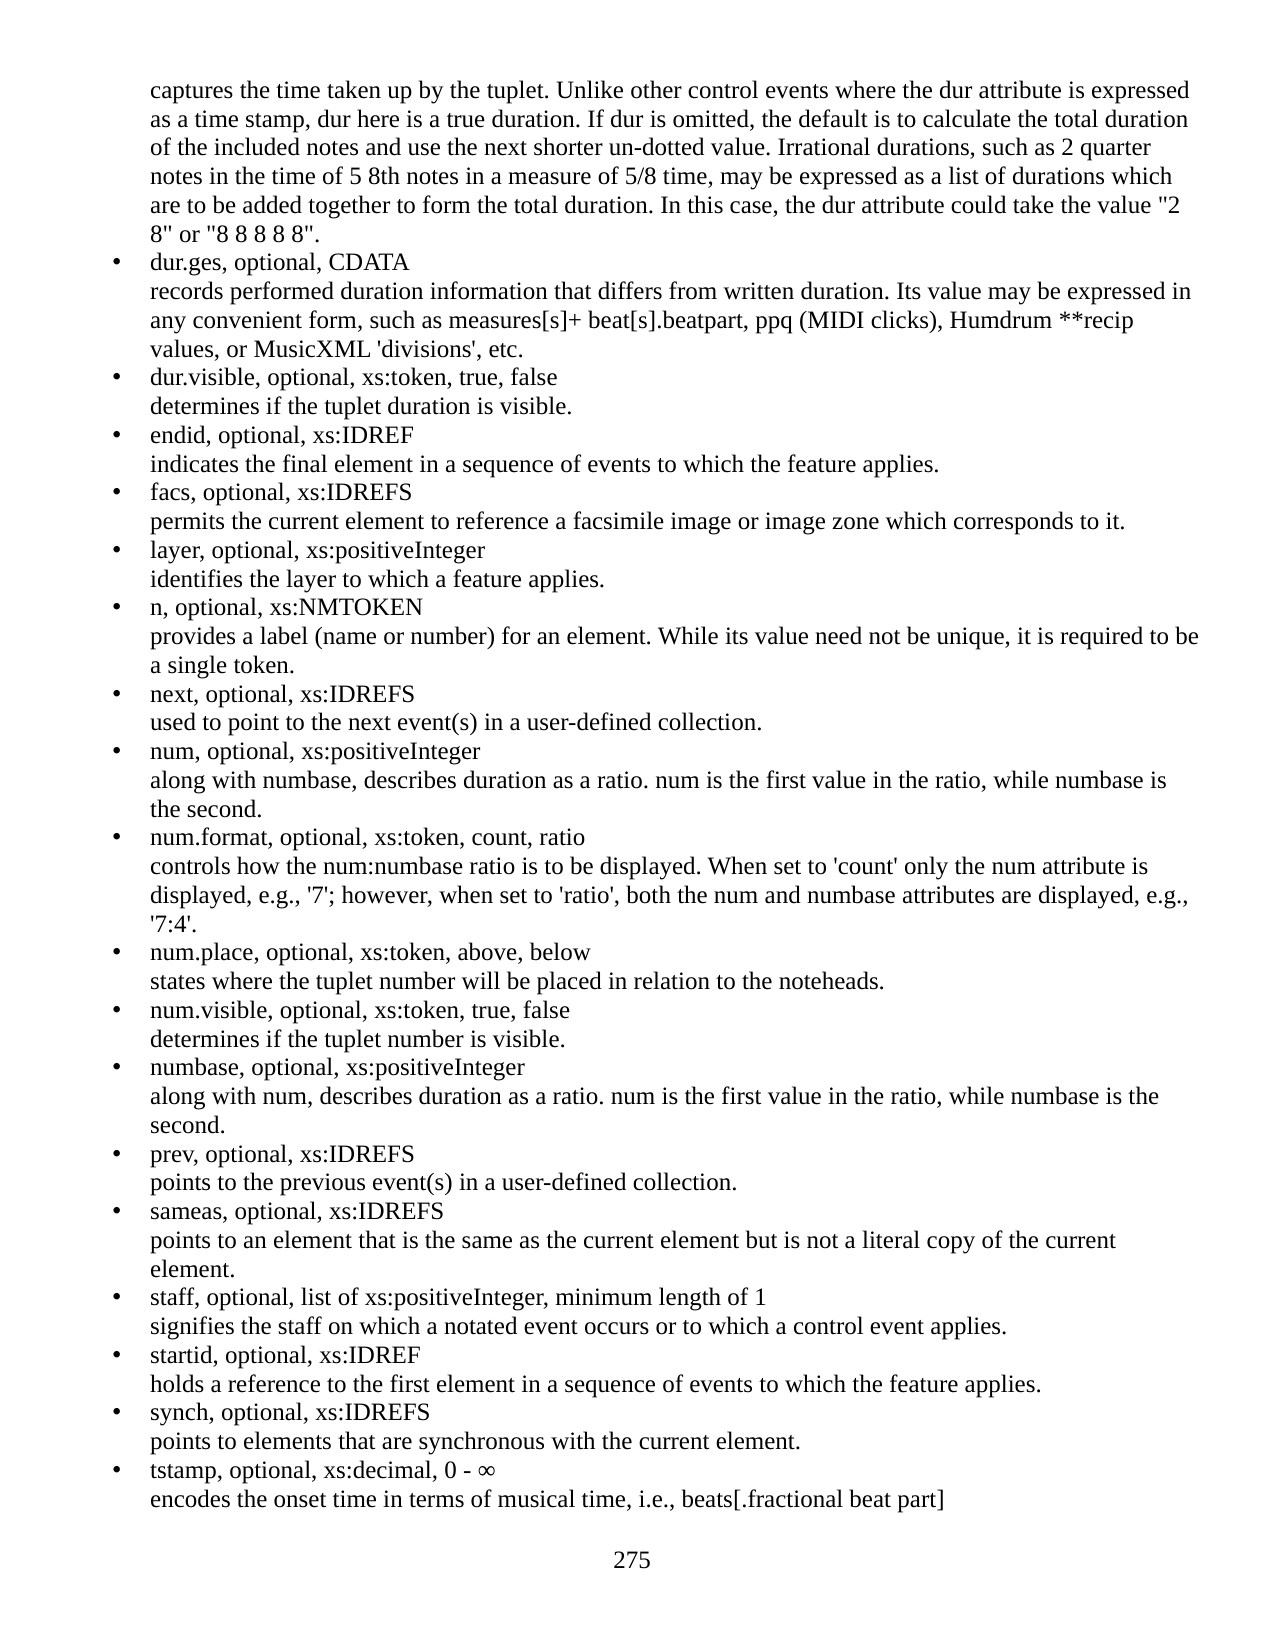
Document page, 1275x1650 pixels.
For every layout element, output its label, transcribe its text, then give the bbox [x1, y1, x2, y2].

list startid, optional, xs:IDREF holds a reference to the first element in a sequence of events to which the feature applies. [112, 1340, 1200, 1397]
list num.visible, optional, xs:token, true, false determines if the tuplet number is visible. [112, 995, 1200, 1052]
list endid, optional, xs:IDREF indicates the final element in a sequence of events to which the feature applies. [112, 420, 1200, 477]
list prev, optional, xs:IDREFS points to the previous event(s) in a user-defined collection. [112, 1139, 1200, 1196]
list sameas, optional, xs:IDREFS points to an element that is the same as the current element but is not a literal copy of the current element. [112, 1196, 1200, 1282]
list num, optional, xs:positiveInteger along with numbase, describes duration as a ratio. num is the first value in the ratio, while numbase is the second. [112, 736, 1200, 822]
list numbase, optional, xs:positiveInteger along with num, describes duration as a ratio. num is the first value in the ratio, while numbase is the second. [112, 1052, 1200, 1139]
list facs, optional, xs:IDREFS permits the current element to reference a facsimile image or image zone which corresponds to it. [112, 477, 1200, 535]
list dur.ges, optional, CDATA records performed duration information that differs from written duration. Its value may be expressed in any convenient form, such as measures[s]+ beat[s].beatpart, ppq (MIDI clicks), Humdrum **recip values, or MusicXML 'divisions', etc. [112, 247, 1200, 362]
list num.format, optional, xs:token, count, ratio controls how the num:numbase ratio is to be displayed. When set to 'count' only the num attribute is displayed, e.g., '7'; however, when set to 'ratio', both the num and numbase attributes are displayed, e.g., '7:4'. [112, 822, 1200, 937]
list n, optional, xs:NMTOKEN provides a label (name or number) for an element. While its value need not be unique, it is required to be a single token. [112, 592, 1200, 679]
list next, optional, xs:IDREFS used to point to the next event(s) in a user-defined collection. [112, 679, 1200, 736]
list dur.visible, optional, xs:token, true, false determines if the tuplet duration is visible. [112, 362, 1200, 420]
list tstamp, optional, xs:decimal, 0 - ∞ encodes the onset time in terms of musical time, i.e., beats[.fractional beat part] [112, 1455, 1200, 1512]
list num.place, optional, xs:token, above, below states where the tuplet number will be placed in relation to the noteheads. [112, 937, 1200, 995]
list layer, optional, xs:positiveInteger identifies the layer to which a feature applies. [112, 535, 1200, 592]
list captures the time taken up by the tuplet. Unlike other control events where the dur attribute is expressed as a time stamp, dur here is a true duration. If dur is omitted, the default is to calculate the total duration of the included notes and use the next shorter un-dotted value. Irrational durations, such as 2 quarter notes in the time of 5 8th notes in a measure of 5/8 time, may be expressed as a list of durations which are to be added together to form the total duration. In this case, the dur attribute could take the value "2 8" or "8 8 8 8 8". [112, 75, 1200, 247]
list staff, optional, list of xs:positiveInteger, minimum length of 1 signifies the staff on which a notated event occurs or to which a control event applies. [112, 1282, 1200, 1340]
list synch, optional, xs:IDREFS points to elements that are synchronous with the current element. [112, 1397, 1200, 1455]
